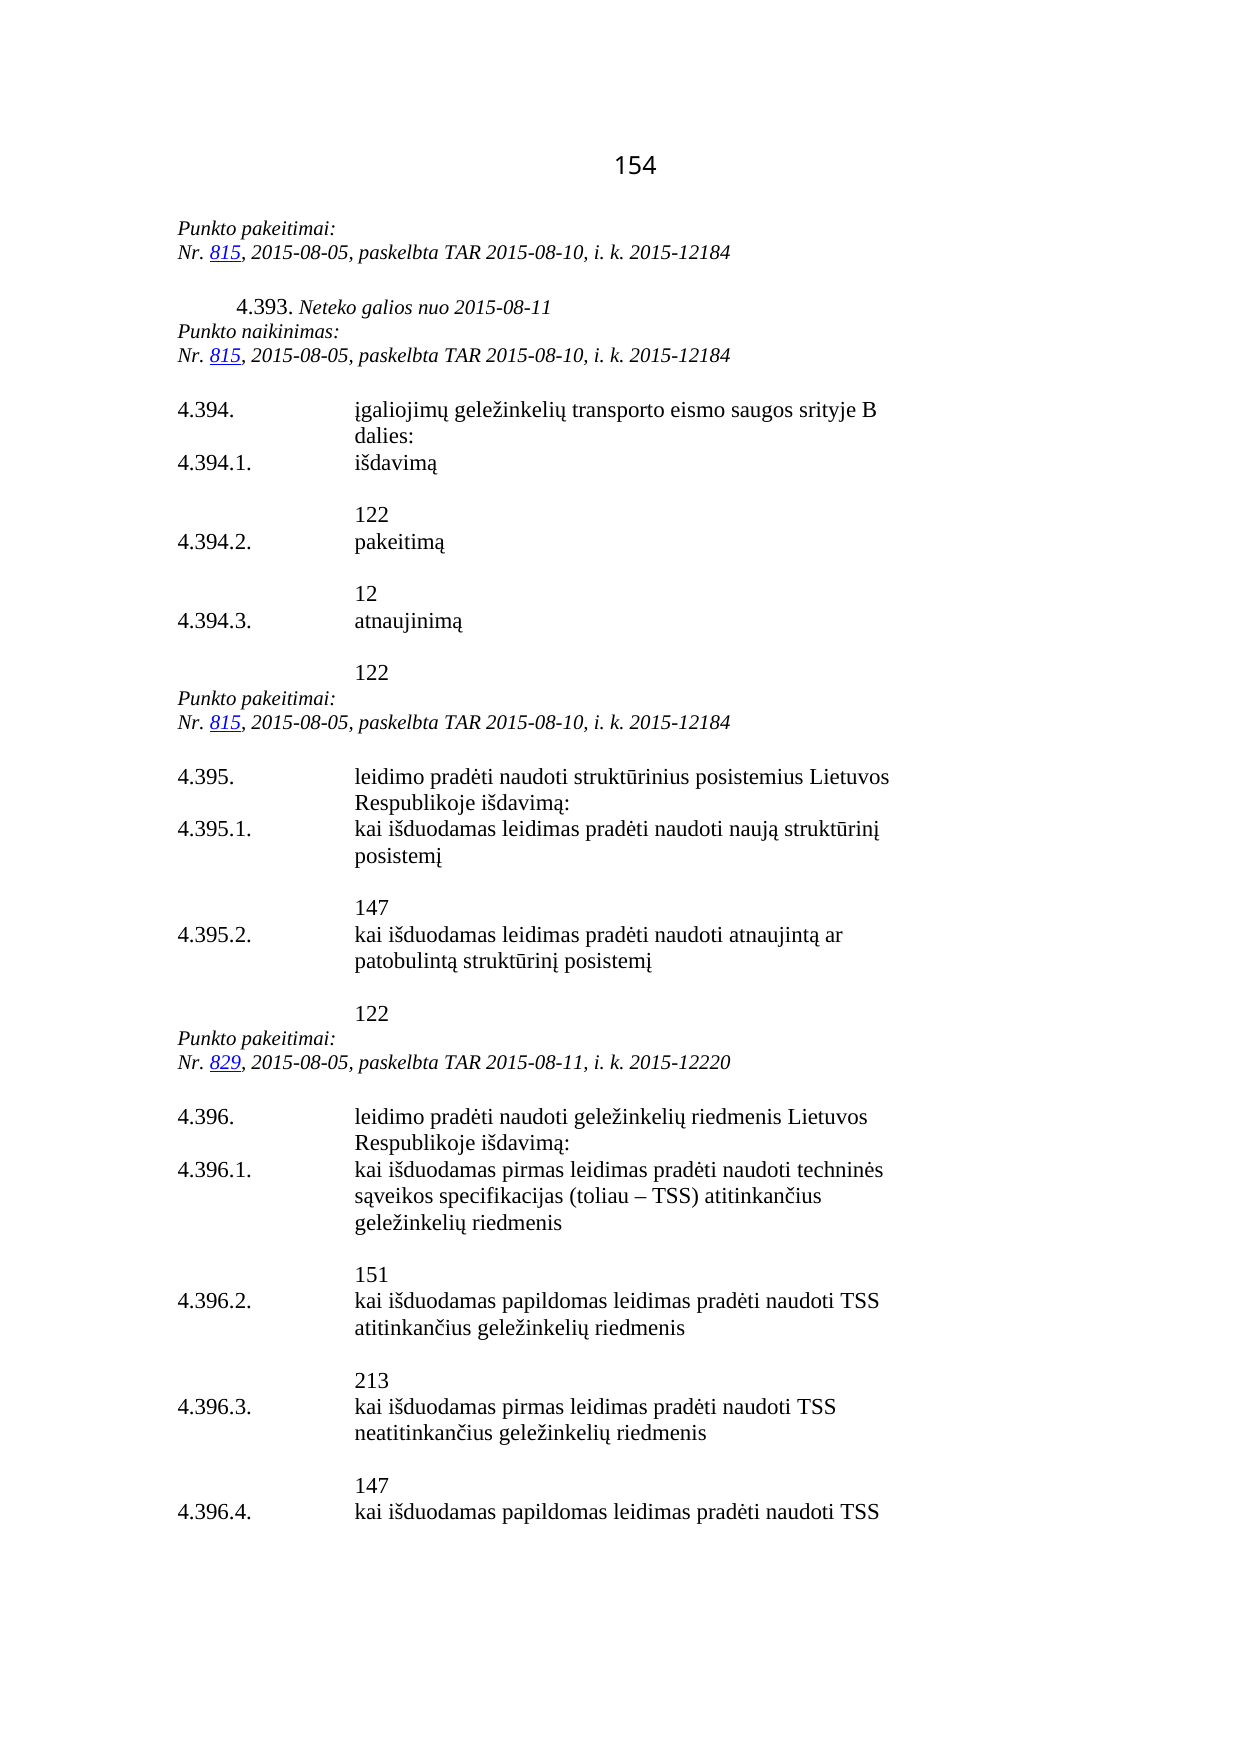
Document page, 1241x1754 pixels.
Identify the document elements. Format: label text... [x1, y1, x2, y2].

text Nr. 829, 2015-08-05, paskelbta TAR 2015-08-11, i. k. 2015-12220 [177, 1050, 1093, 1074]
text 4.394.1. išdavimą 122 [177, 449, 945, 528]
text 4.395.1. kai išduodamas leidimas pradėti naudoti naują struktūrinį [177, 815, 945, 842]
text neatitinkančius geležinkelių riedmenis 147 [354, 1419, 945, 1498]
text 4.396. leidimo pradėti naudoti geležinkelių riedmenis Lietuvos [177, 1103, 945, 1129]
text 4.396.4. kai išduodamas papildomas leidimas pradėti naudoti TSS [177, 1498, 945, 1525]
text Punkto naikinimas: [177, 319, 1093, 343]
text Punkto pakeitimai: [177, 686, 1093, 710]
text dalies: [354, 422, 945, 449]
text atitinkančius geležinkelių riedmenis 213 [354, 1314, 945, 1393]
text posistemį 147 [354, 842, 945, 921]
text Nr. 815, 2015-08-05, paskelbta TAR 2015-08-10, i. k. 2015-12184 [177, 240, 1093, 264]
text Punkto pakeitimai: [177, 216, 1093, 240]
text Nr. 815, 2015-08-05, paskelbta TAR 2015-08-10, i. k. 2015-12184 [177, 710, 1093, 734]
text 4.396.2. kai išduodamas papildomas leidimas pradėti naudoti TSS [177, 1288, 945, 1314]
text 4.394. įgaliojimų geležinkelių transporto eismo saugos srityje B [177, 396, 945, 422]
text Respublikoje išdavimą: [354, 789, 945, 815]
text 4.395.2. kai išduodamas leidimas pradėti naudoti atnaujintą ar [177, 921, 945, 947]
text 4.393. Neteko galios nuo 2015-08-11 [177, 293, 1093, 319]
text geležinkelių riedmenis 151 [354, 1208, 945, 1288]
text sąveikos specifikacijas (toliau – TSS) atitinkančius [354, 1182, 945, 1208]
text Respublikoje išdavimą: [354, 1129, 945, 1156]
text 4.396.3. kai išduodamas pirmas leidimas pradėti naudoti TSS [177, 1393, 945, 1419]
text 4.395. leidimo pradėti naudoti struktūrinius posistemius Lietuvos [177, 763, 945, 789]
text Punkto pakeitimai: [177, 1026, 1093, 1050]
text 4.396.1. kai išduodamas pirmas leidimas pradėti naudoti techninės [177, 1156, 945, 1182]
text Nr. 815, 2015-08-05, paskelbta TAR 2015-08-10, i. k. 2015-12184 [177, 343, 1093, 367]
text patobulintą struktūrinį posistemį 122 [354, 947, 945, 1026]
text 4.394.3. atnaujinimą 122 [177, 607, 945, 686]
text 4.394.2. pakeitimą 12 [177, 528, 945, 607]
